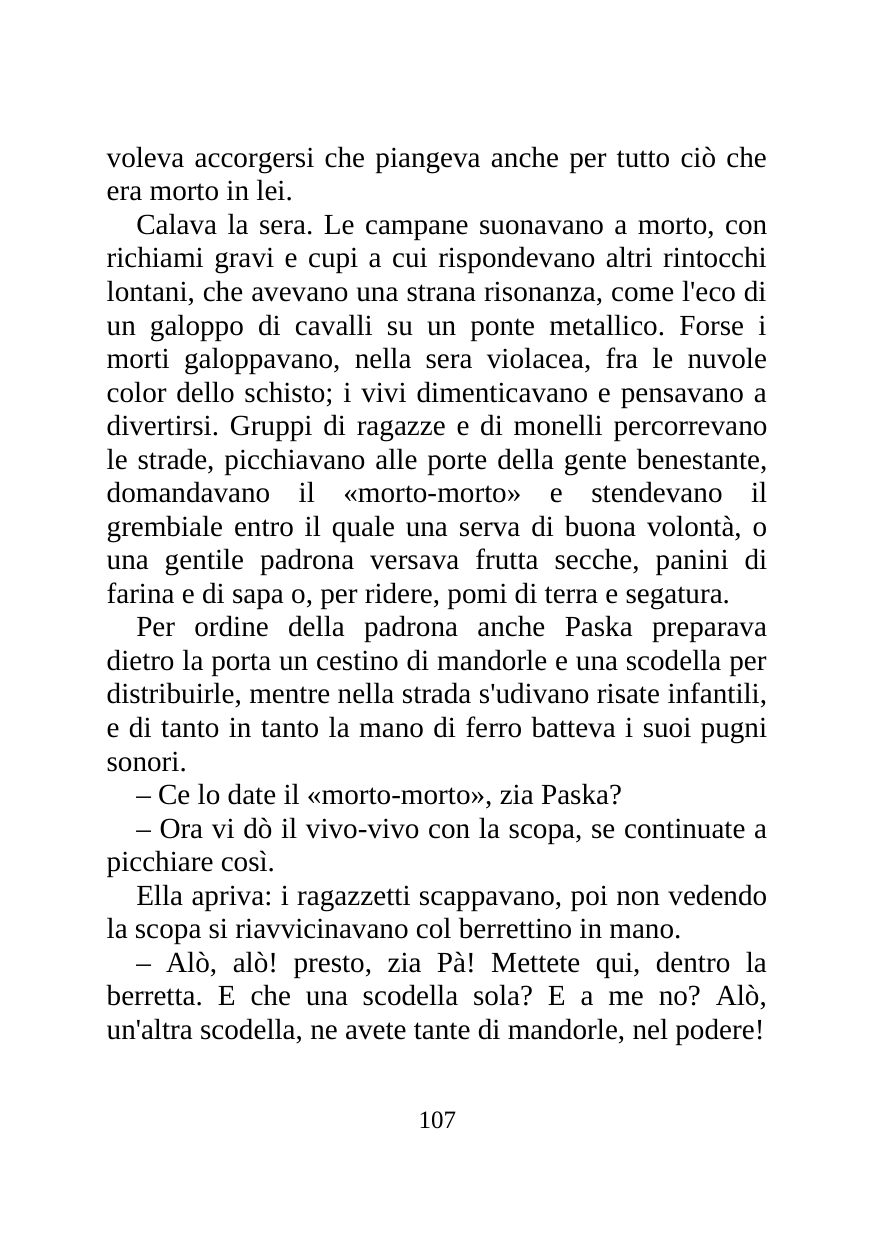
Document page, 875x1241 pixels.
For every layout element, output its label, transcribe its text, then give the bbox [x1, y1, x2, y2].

text Ella apriva: i ragazzetti scappavano, poi non vedendo la scopa si riavvicinavano col berrettino in mano. [106, 878, 768, 945]
text voleva accorgersi che piangeva anche per tutto ciò che era morto in lei. [106, 140, 768, 207]
text – Ora vi dò il vivo-vivo con la scopa, se continuate a picchiare così. [106, 811, 768, 878]
text Calava la sera. Le campane suonavano a morto, con richiami gravi e cupi a cui rispondevano altri rintocchi lontani, che avevano una strana risonanza, come l'eco di un galoppo di cavalli su un ponte metallico. Forse i morti galoppavano, nella sera violacea, fra le nuvole color dello schisto; i vivi dimenticavano e pensavano a divertirsi. Gruppi di ragazze e di monelli percorrevano le strade, picchiavano alle porte della gente benestante, domandavano il «morto-morto» e stendevano il grembiale entro il quale una serva di buona volontà, o una gentile padrona versava frutta secche, panini di farina e di sapa o, per ridere, pomi di terra e segatura. [106, 207, 768, 609]
text – Ce lo date il «morto-morto», zia Paska? [106, 777, 768, 811]
text Per ordine della padrona anche Paska preparava dietro la porta un cestino di mandorle e una scodella per distribuirle, mentre nella strada s'udivano risate infantili, e di tanto in tanto la mano di ferro batteva i suoi pugni sonori. [106, 609, 768, 777]
text – Alò, alò! presto, zia Pà! Mettete qui, dentro la berretta. E che una scodella sola? E a me no? Alò, un'altra scodella, ne avete tante di mandorle, nel podere! [106, 945, 768, 1046]
